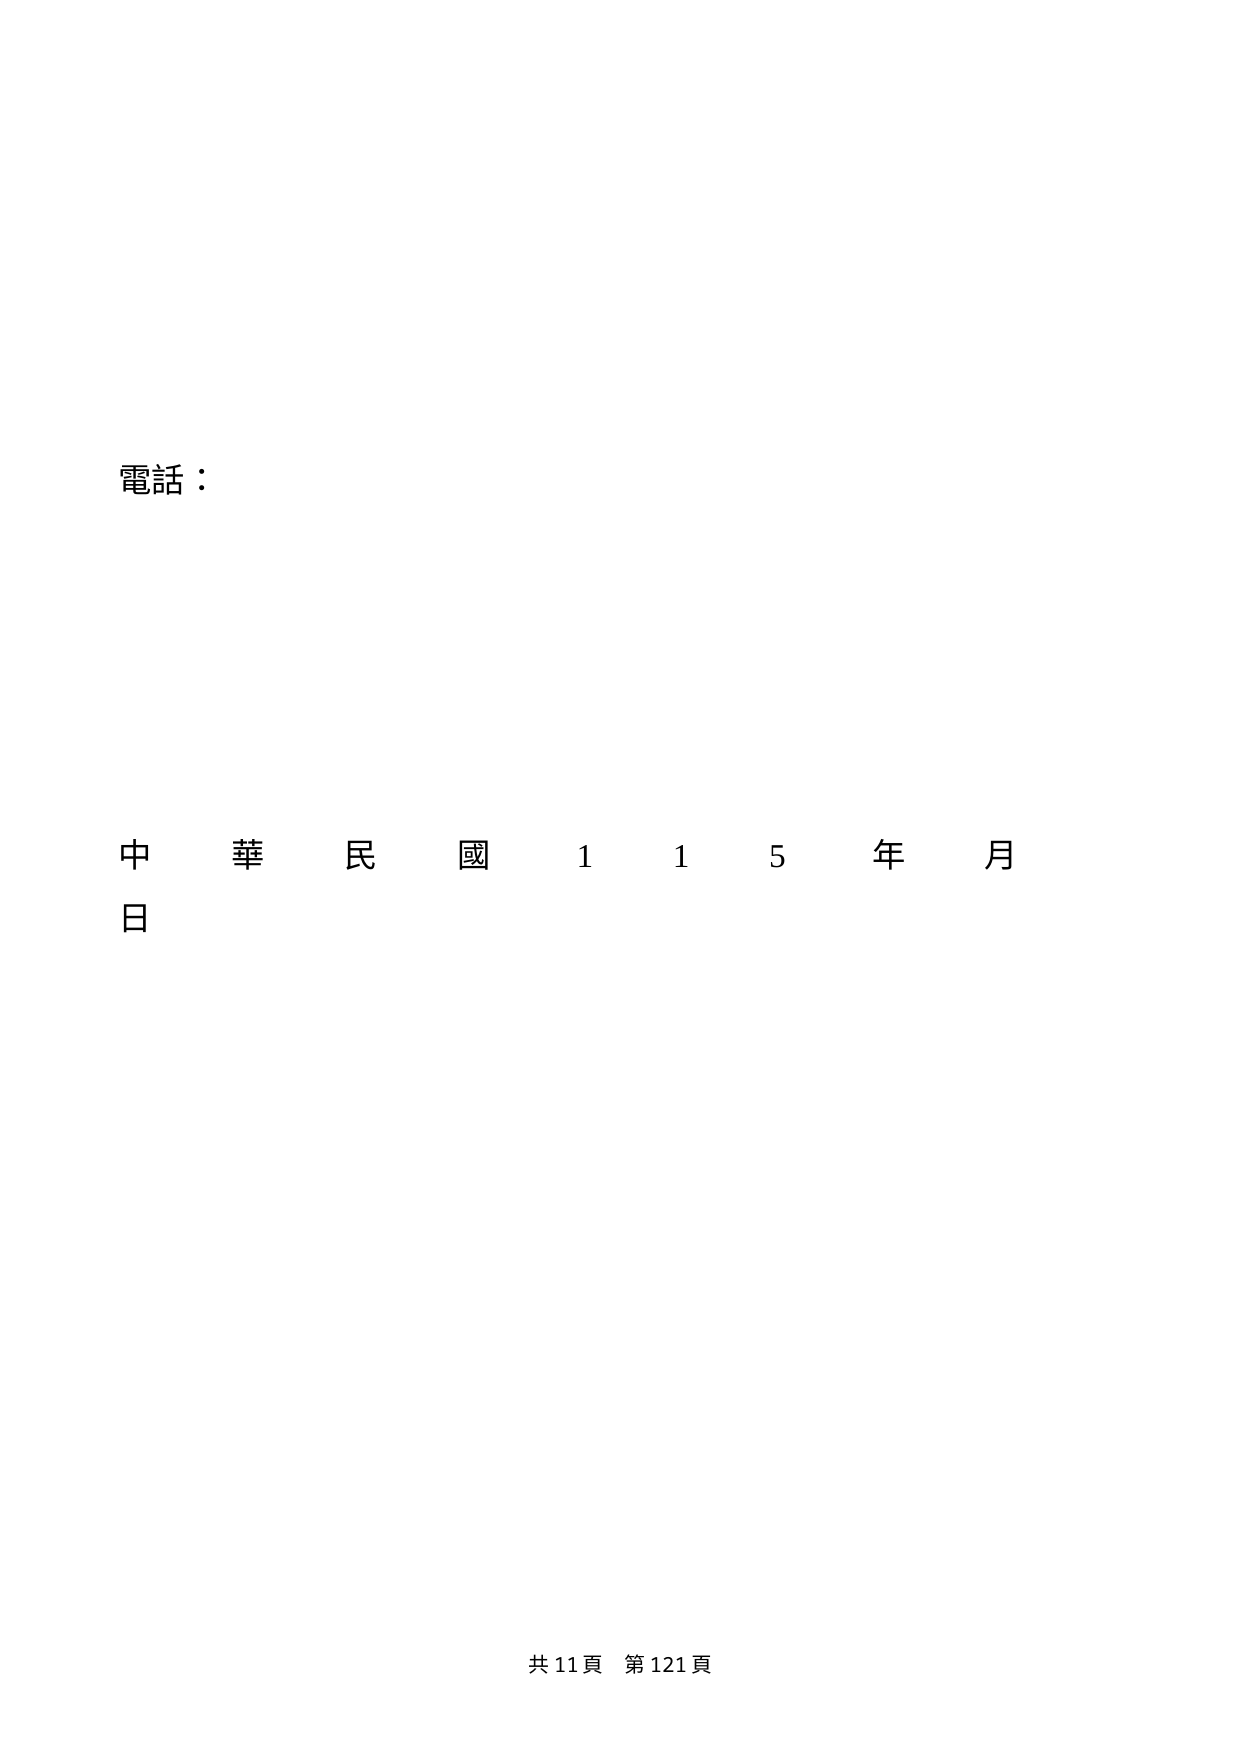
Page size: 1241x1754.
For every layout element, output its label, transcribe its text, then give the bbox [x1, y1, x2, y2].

text 中華民國115年月日 [118, 811, 1122, 936]
text 電話： [118, 436, 1122, 499]
